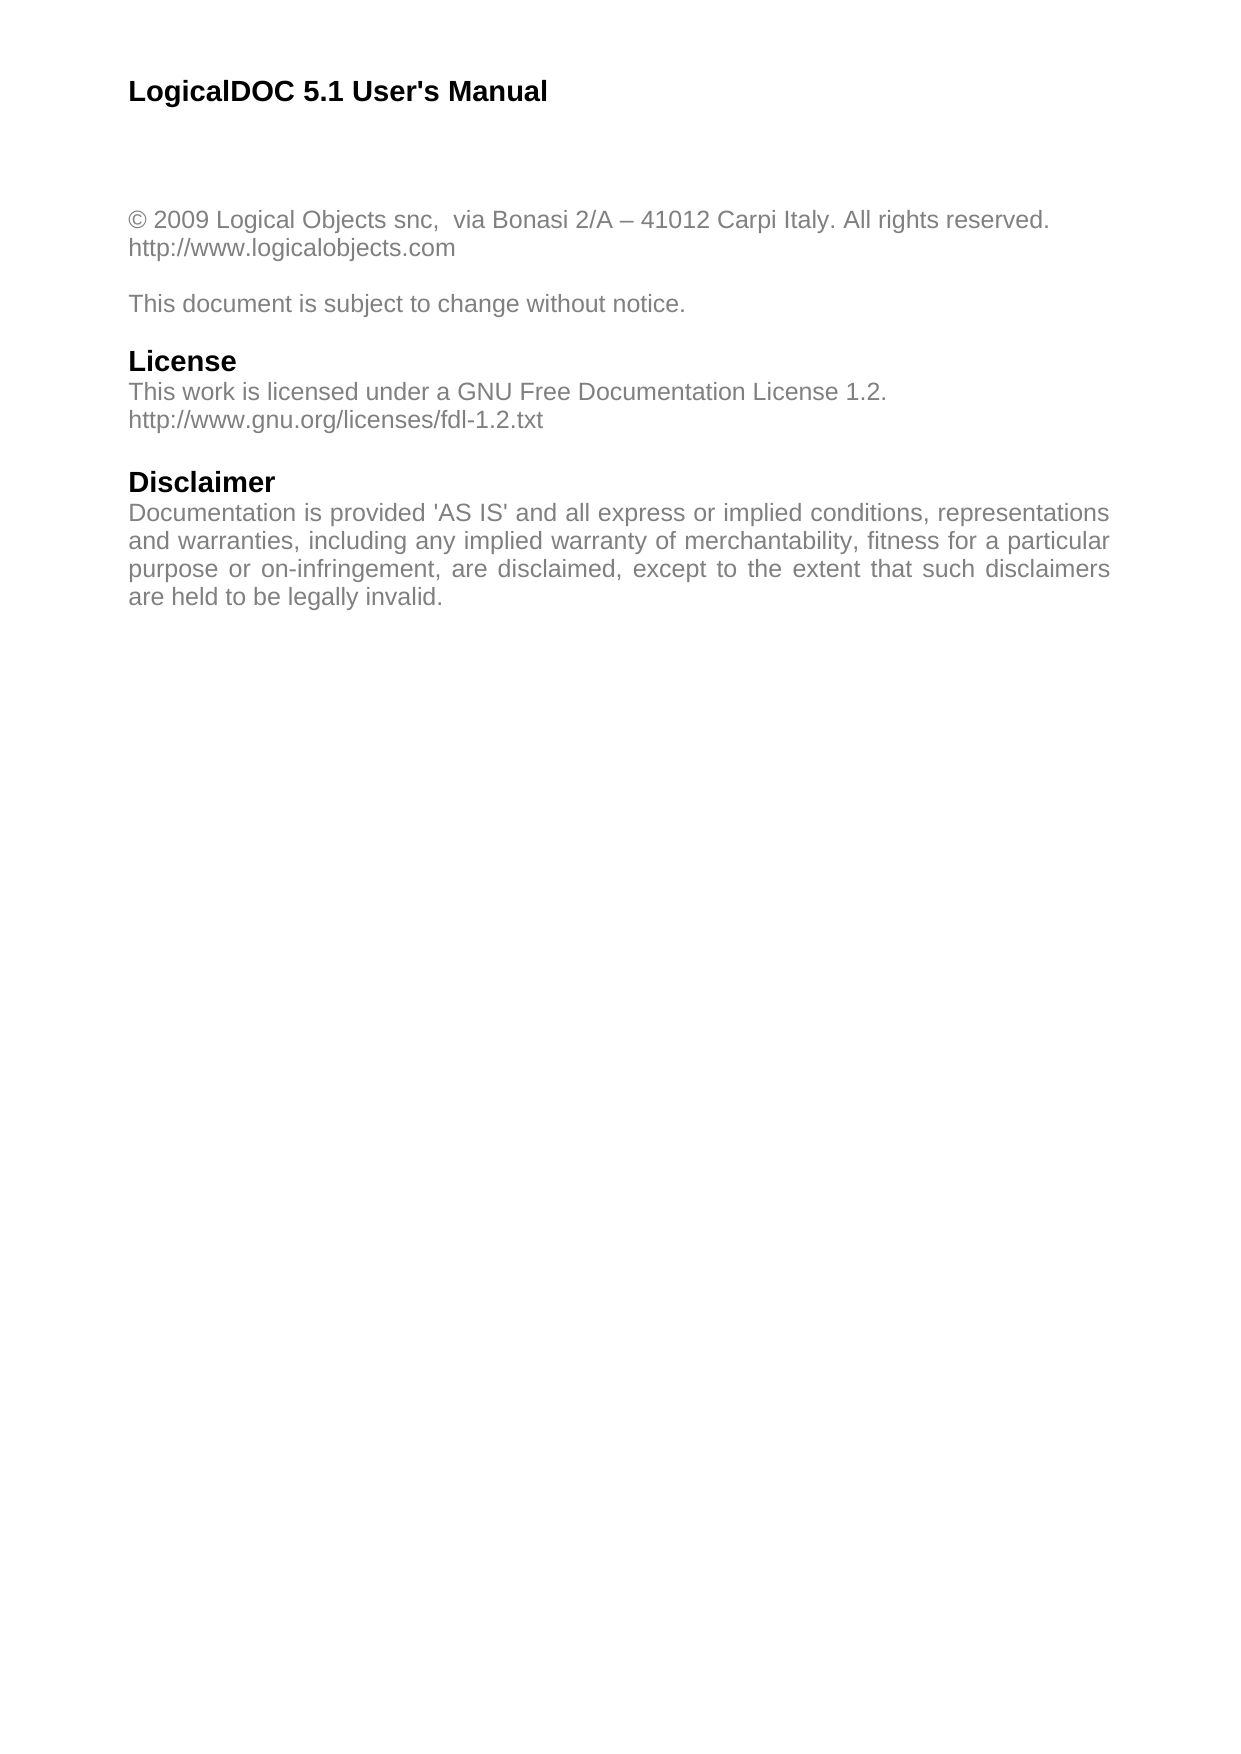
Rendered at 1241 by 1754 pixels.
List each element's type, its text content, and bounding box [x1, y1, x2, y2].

text This work is licensed under a GNU Free Documentation License 1.2. [128, 378, 1112, 406]
text © 2009 Logical Objects snc, via Bonasi 2/A – 41012 Carpi Italy. All rights reserved. [128, 206, 1112, 234]
text http://www.gnu.org/licenses/fdl-1.2.txt [128, 406, 1112, 434]
text This document is subject to change without notice. [128, 289, 1112, 317]
text Documentation is provided 'AS IS' and all express or implied conditions, representations and warranties, including any implied warranty of merchantability, fitness for a particular purpose or on-infringement, are disclaimed, except to the extent that such disclaimers are held to be legally invalid. [128, 499, 1112, 611]
text License [128, 345, 1112, 378]
text Disclaimer [128, 466, 1112, 499]
text http://www.logicalobjects.com [128, 234, 1112, 262]
